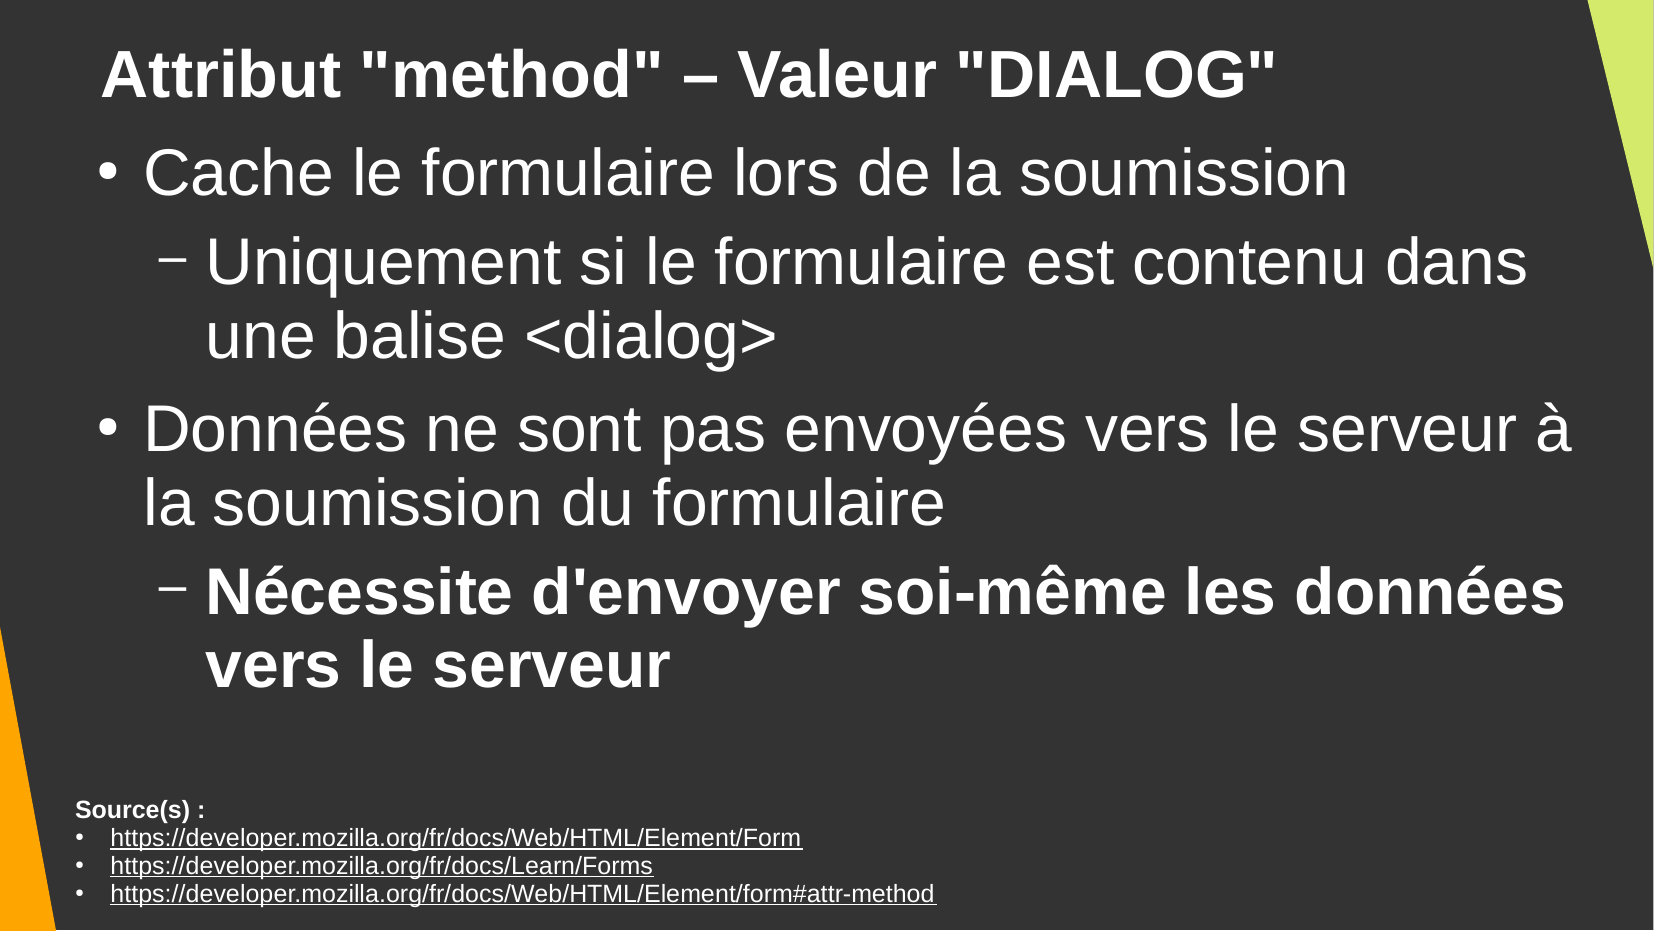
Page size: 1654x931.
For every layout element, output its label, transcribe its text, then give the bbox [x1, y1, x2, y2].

list Cache le formulaire lors de la soumission Uniquement si le formulaire est contenu dans une balise <dialog> Données ne sont pas envoyées vers le serveur à la soumission du formulaire Nécessite d'envoyer soi-même les données vers le serveur [80, 135, 1605, 709]
text_box [0, 626, 57, 931]
text_box [1587, 0, 1654, 272]
title Attribut "method" – Valeur "DIALOG" [82, 37, 1571, 114]
text_box Source(s) : https://developer.mozilla.org/fr/docs/Web/HTML/Element/Form https://developer.mozilla.org/fr/docs/Learn/Forms https://developer.mozilla.org/fr/docs/Web/HTML/Element/form#attr-method [60, 788, 1546, 916]
